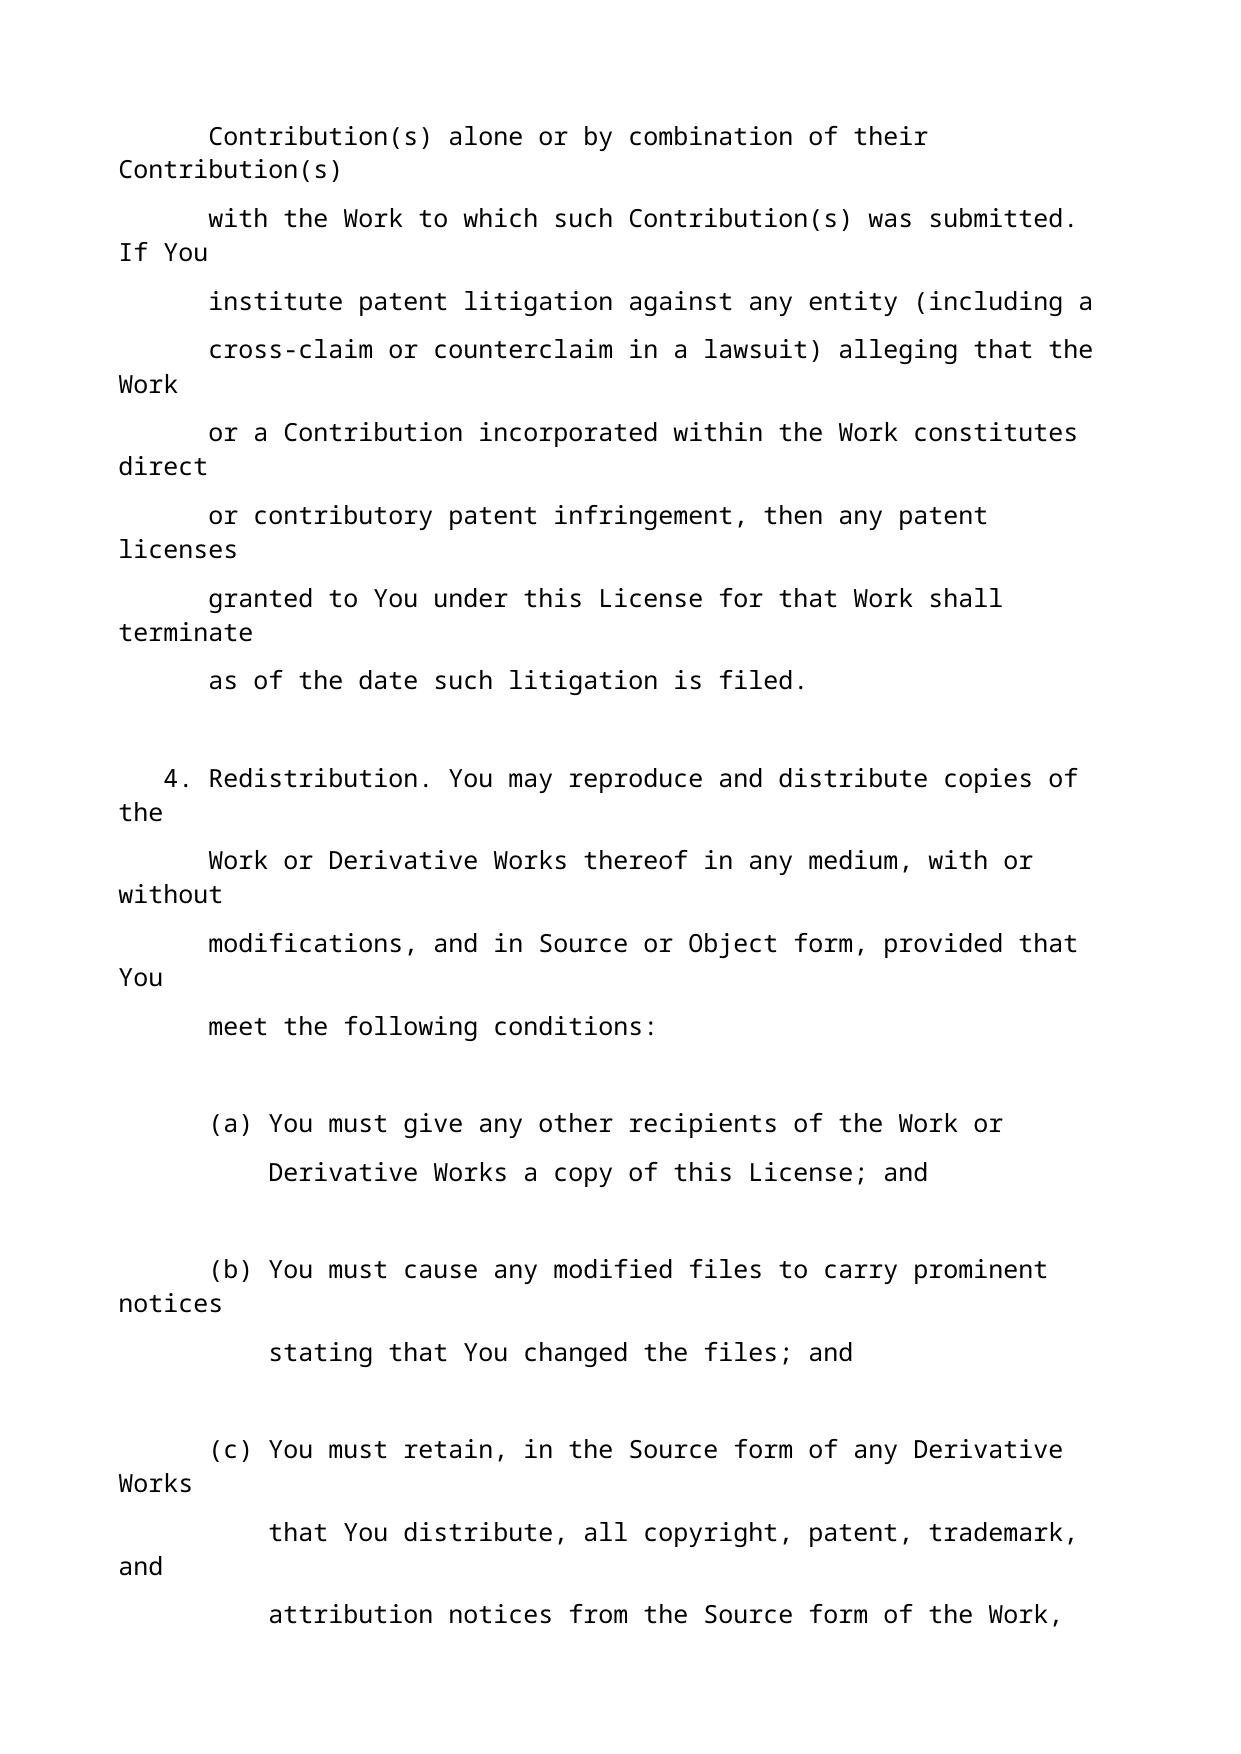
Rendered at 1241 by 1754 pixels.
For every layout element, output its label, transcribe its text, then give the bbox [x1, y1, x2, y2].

text institute patent litigation against any entity (including a [118, 283, 1122, 318]
text Work or Derivative Works thereof in any medium, with or without [118, 843, 1122, 911]
text that You distribute, all copyright, patent, trademark, and [118, 1514, 1122, 1582]
text 4. Redistribution. You may reproduce and distribute copies of the [118, 760, 1122, 828]
text Contribution(s) alone or by combination of their Contribution(s) [118, 118, 1122, 186]
text stating that You changed the files; and [118, 1334, 1122, 1368]
text (b) You must cause any modified files to carry prominent notices [118, 1252, 1122, 1320]
text cross-claim or counterclaim in a lawsuit) alleging that the Work [118, 332, 1122, 400]
text or a Contribution incorporated within the Work constitutes direct [118, 415, 1122, 483]
text (a) You must give any other recipients of the Work or [118, 1106, 1122, 1140]
text modifications, and in Source or Object form, provided that You [118, 926, 1122, 994]
text with the Work to which such Contribution(s) was submitted. If You [118, 201, 1122, 269]
text or contributory patent infringement, then any patent licenses [118, 498, 1122, 566]
text attribution notices from the Source form of the Work, [118, 1597, 1122, 1631]
text meet the following conditions: [118, 1008, 1122, 1042]
text granted to You under this License for that Work shall terminate [118, 580, 1122, 648]
text Derivative Works a copy of this License; and [118, 1154, 1122, 1188]
text (c) You must retain, in the Source form of any Derivative Works [118, 1432, 1122, 1500]
text as of the date such litigation is filed. [118, 663, 1122, 697]
